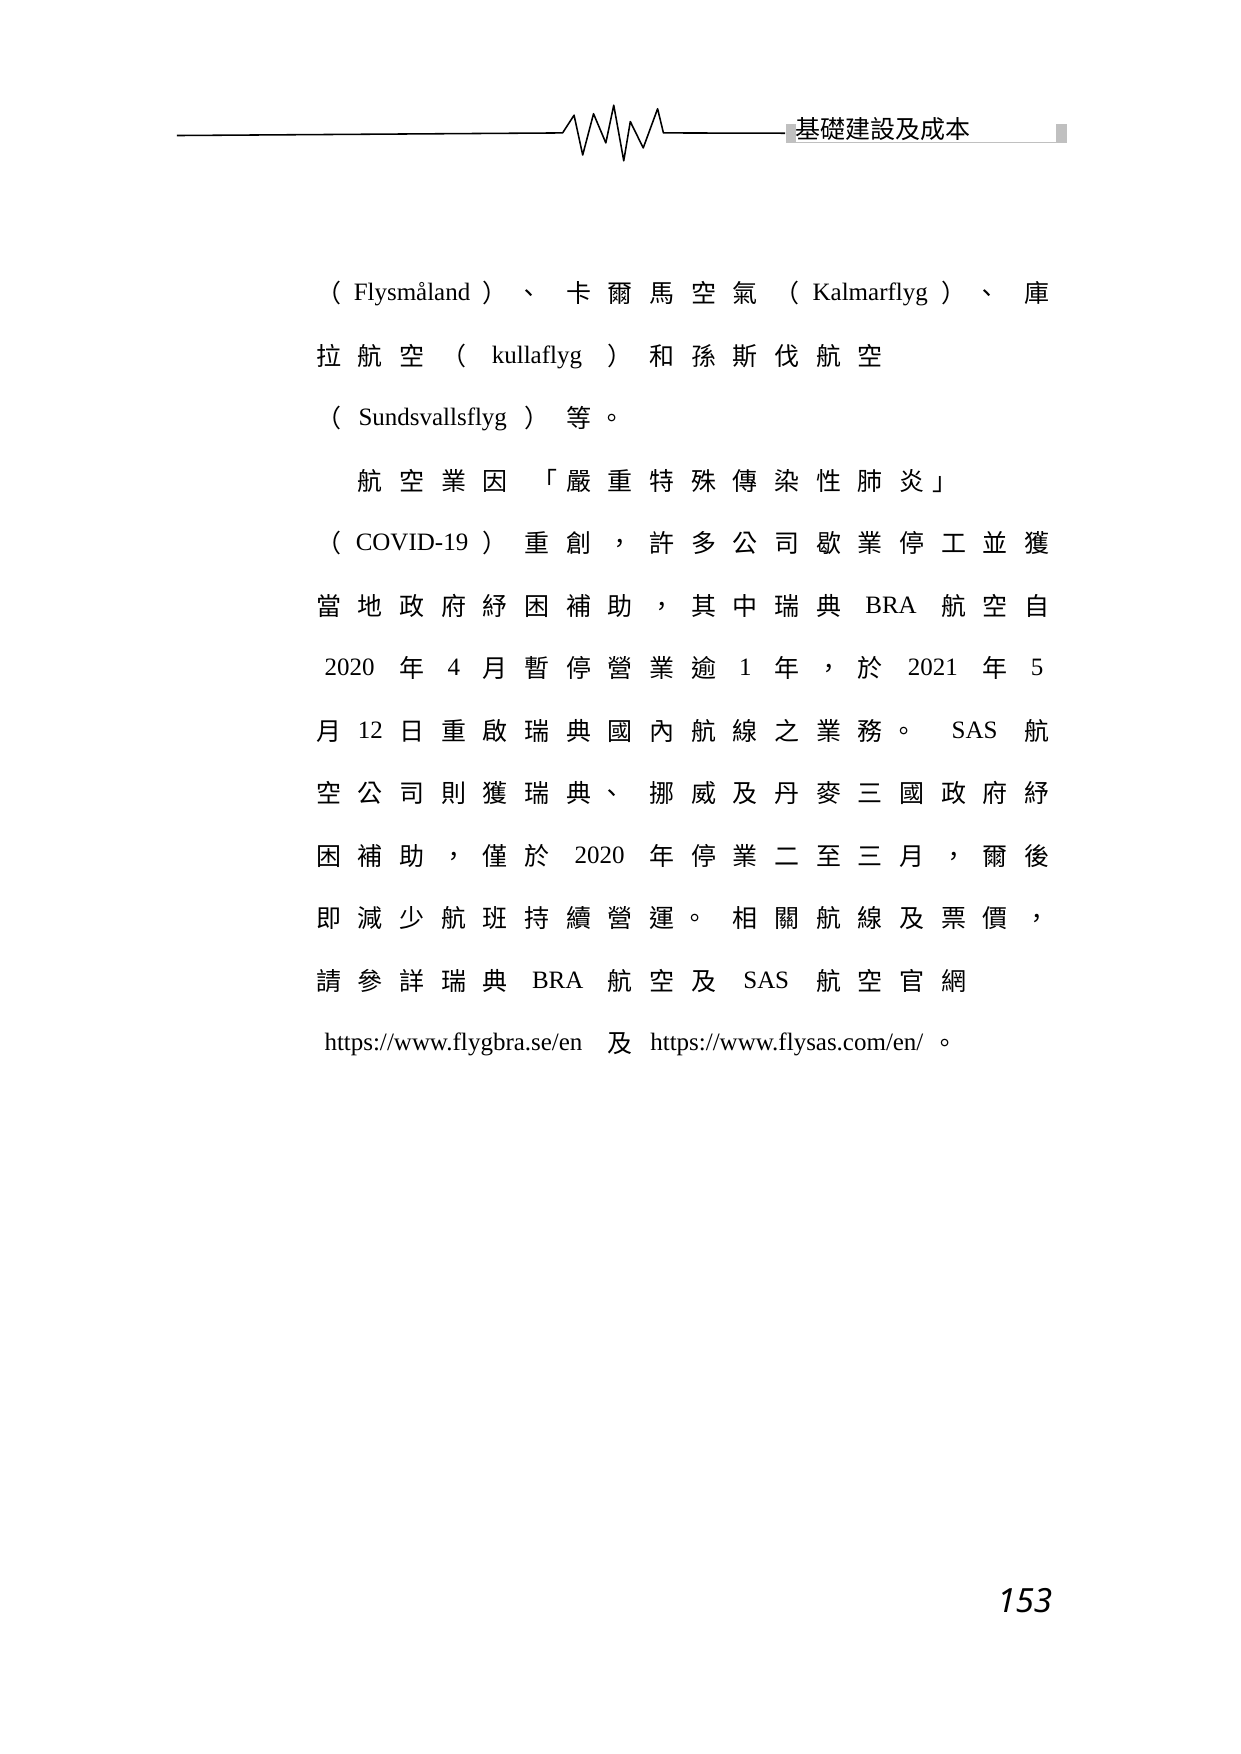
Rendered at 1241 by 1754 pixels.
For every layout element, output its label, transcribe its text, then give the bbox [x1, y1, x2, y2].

text （Flysmåland）、卡爾馬空氣（Kalmarflyg）、庫拉航空（kullaflyg）和孫斯伐航空（Sundsvallsflyg）等。 [281, 250, 1058, 438]
text 航空業因「嚴重特殊傳染性肺炎」（COVID-19）重創，許多公司歇業停工並獲當地政府紓困補助，其中瑞典BRA航空自2020年4月暫停營業逾1年，於2021年5月12日重啟瑞典國內航線之業務。SAS航空公司則獲瑞典、挪威及丹麥三國政府紓困補助，僅於2020年停業二至三月，爾後即減少航班持續營運。相關航線及票價，請參詳瑞典BRA航空及SAS航空官網https://www.flygbra.se/en及https://www.flysas.com/en/。 [281, 438, 1058, 1063]
